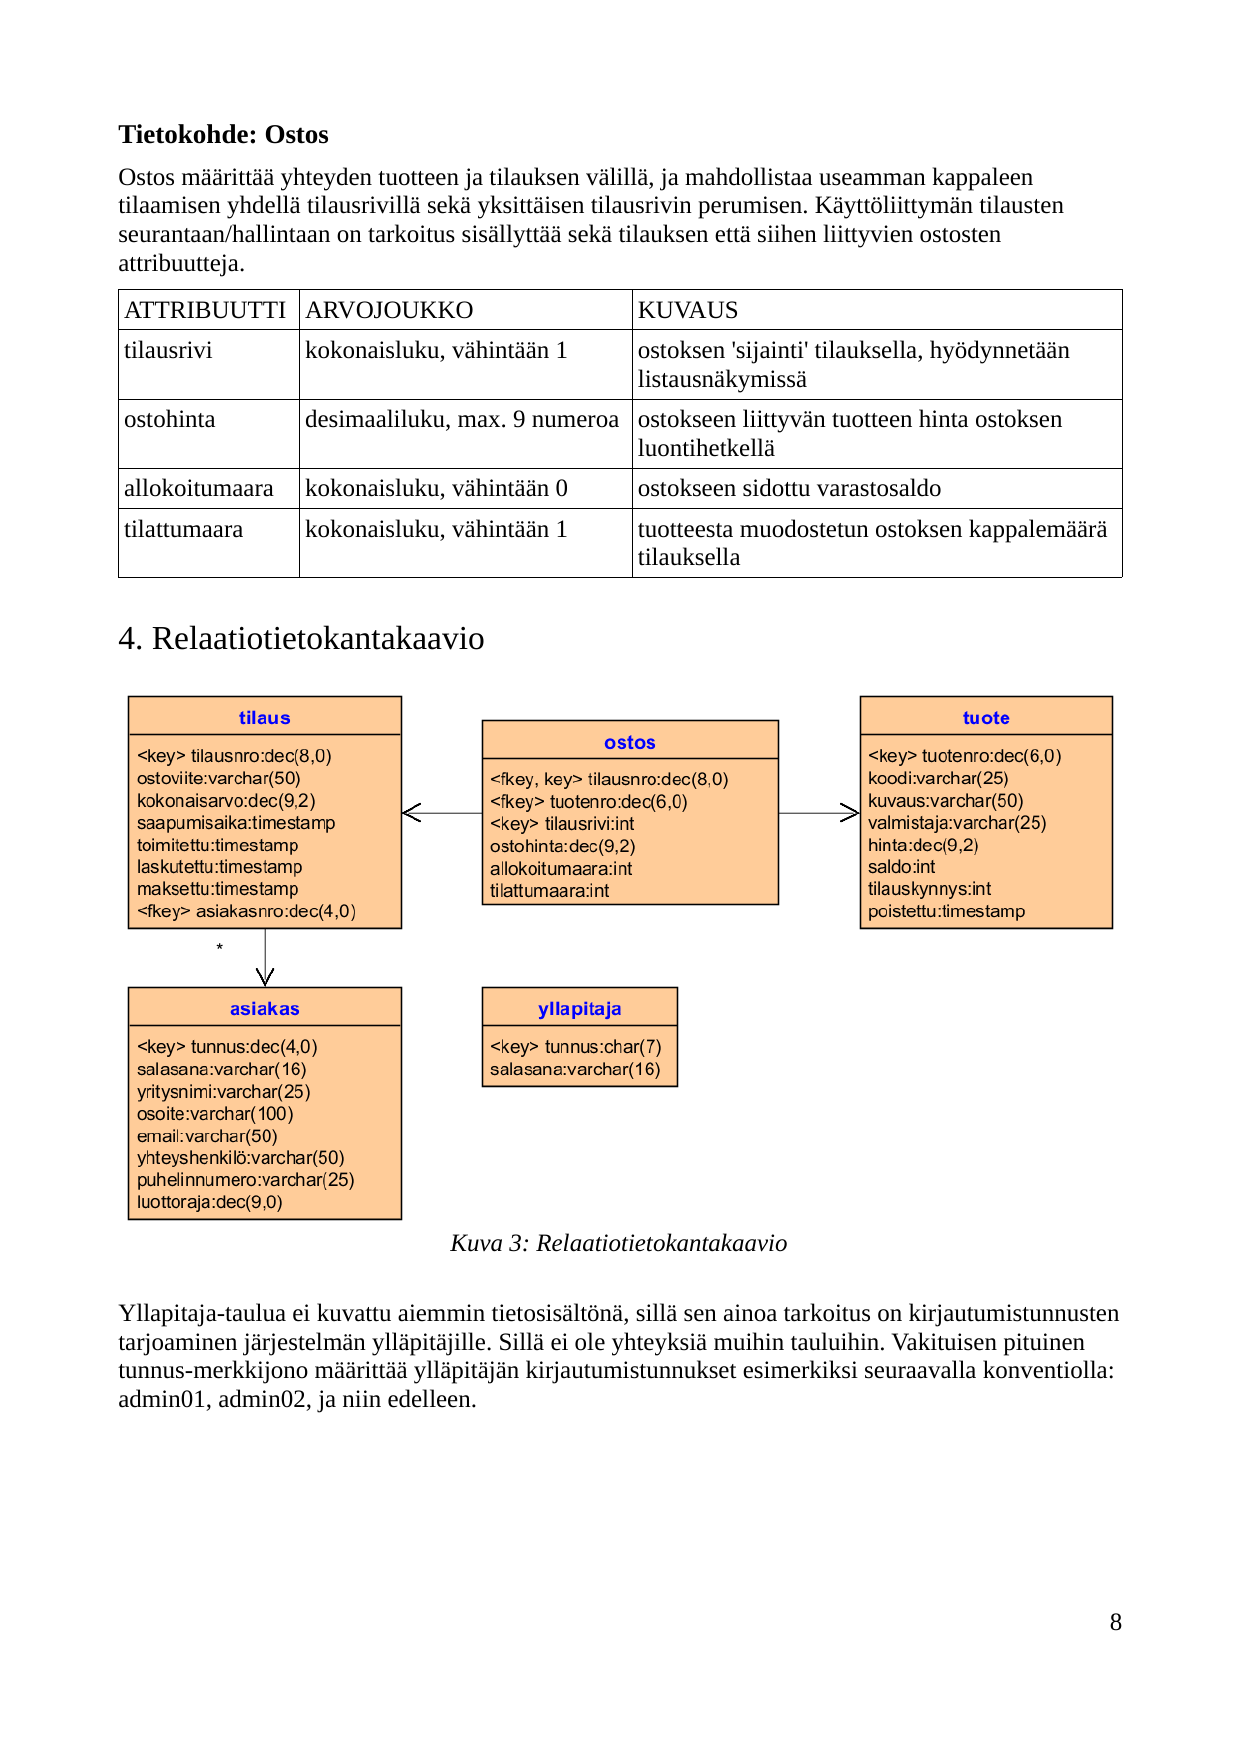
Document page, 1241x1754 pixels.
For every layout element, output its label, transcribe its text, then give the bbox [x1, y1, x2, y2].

text Ostos määrittää yhteyden tuotteen ja tilauksen välillä, ja mahdollistaa useamman kappaleen tilaamisen yhdellä tilausrivillä sekä yksittäisen tilausrivin perumisen. Käyttöliittymän tilausten seurantaan/hallintaan on tarkoitus sisällyttää sekä tilauksen että siihen liittyvien ostosten attribuutteja. [118, 162, 1122, 277]
table_cell tilausrivi [119, 330, 299, 398]
picture [118, 687, 1123, 1229]
subtitle 4. Relaatiotietokantakaavio [118, 618, 1122, 657]
table_header KUVAUS [633, 290, 1122, 329]
table_cell ostokseen liittyvän tuotteen hinta ostoksen luontihetkellä [633, 400, 1122, 467]
table_cell kokonaisluku, vähintään 1 [300, 509, 632, 577]
table_cell ostohinta [119, 400, 299, 467]
table_header ATTRIBUUTTI [119, 290, 299, 329]
table_cell tuotteesta muodostetun ostoksen kappalemäärä tilauksella [633, 509, 1122, 577]
table_cell kokonaisluku, vähintään 1 [300, 330, 632, 398]
table_cell kokonaisluku, vähintään 0 [300, 469, 632, 508]
table_cell allokoitumaara [119, 469, 299, 508]
table_header ARVOJOUKKO [300, 290, 632, 329]
table_cell ostokseen sidottu varastosaldo [633, 469, 1122, 508]
table_cell desimaaliluku, max. 9 numeroa [300, 400, 632, 467]
table_cell tilattumaara [119, 509, 299, 577]
subtitle Tietokohde: Ostos [118, 118, 1122, 149]
table_cell ostoksen 'sijainti' tilauksella, hyödynnetään listausnäkymissä [633, 330, 1122, 398]
text Yllapitaja-taulua ei kuvattu aiemmin tietosisältönä, sillä sen ainoa tarkoitus on kirjautumistunnusten tarjoaminen järjestelmän ylläpitäjille. Sillä ei ole yhteyksiä muihin tauluihin. Vakituisen pituinen tunnus-merkkijono määrittää ylläpitäjän kirjautumistunnukset esimerkiksi seuraavalla konventiolla: admin01, admin02, ja niin edelleen. [118, 1298, 1122, 1413]
text Kuva 3: Relaatiotietokantakaavio [118, 1229, 1122, 1257]
